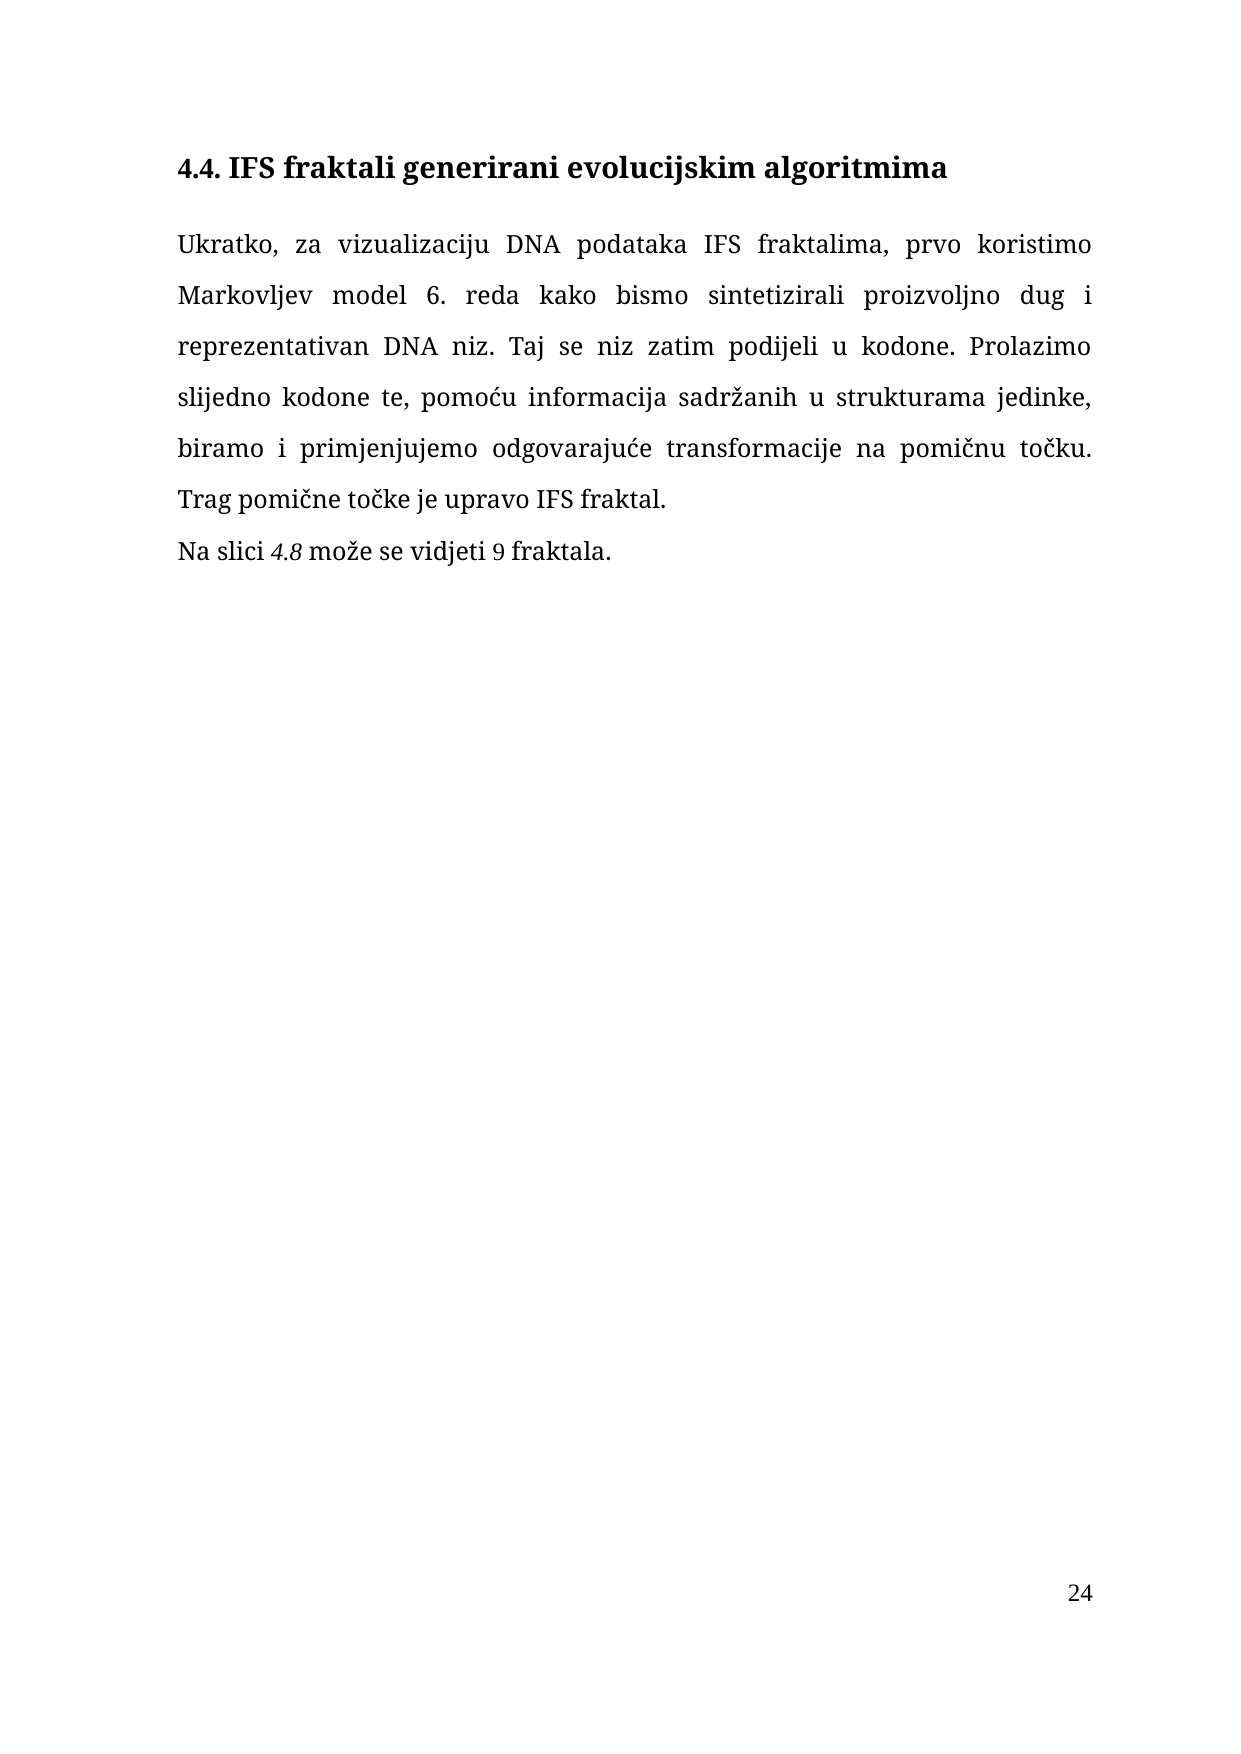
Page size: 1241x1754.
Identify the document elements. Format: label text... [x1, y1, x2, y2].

subtitle 4.4. IFS fraktali generirani evolucijskim algoritmima [177, 148, 1093, 187]
text Ukratko, za vizualizaciju DNA podataka IFS fraktalima, prvo koristimo Markovljev model 6. reda kako bismo sintetizirali proizvoljno dug i reprezentativan DNA niz. Taj se niz zatim podijeli u kodone. Prolazimo slijedno kodone te, pomoću informacija sadržanih u strukturama jedinke, biramo i primjenjujemo odgovarajuće transformacije na pomičnu točku. Trag pomične točke je upravo IFS fraktal. [177, 227, 1093, 516]
text Na slici 4.8 može se vidjeti 9 fraktala. [177, 533, 1093, 567]
